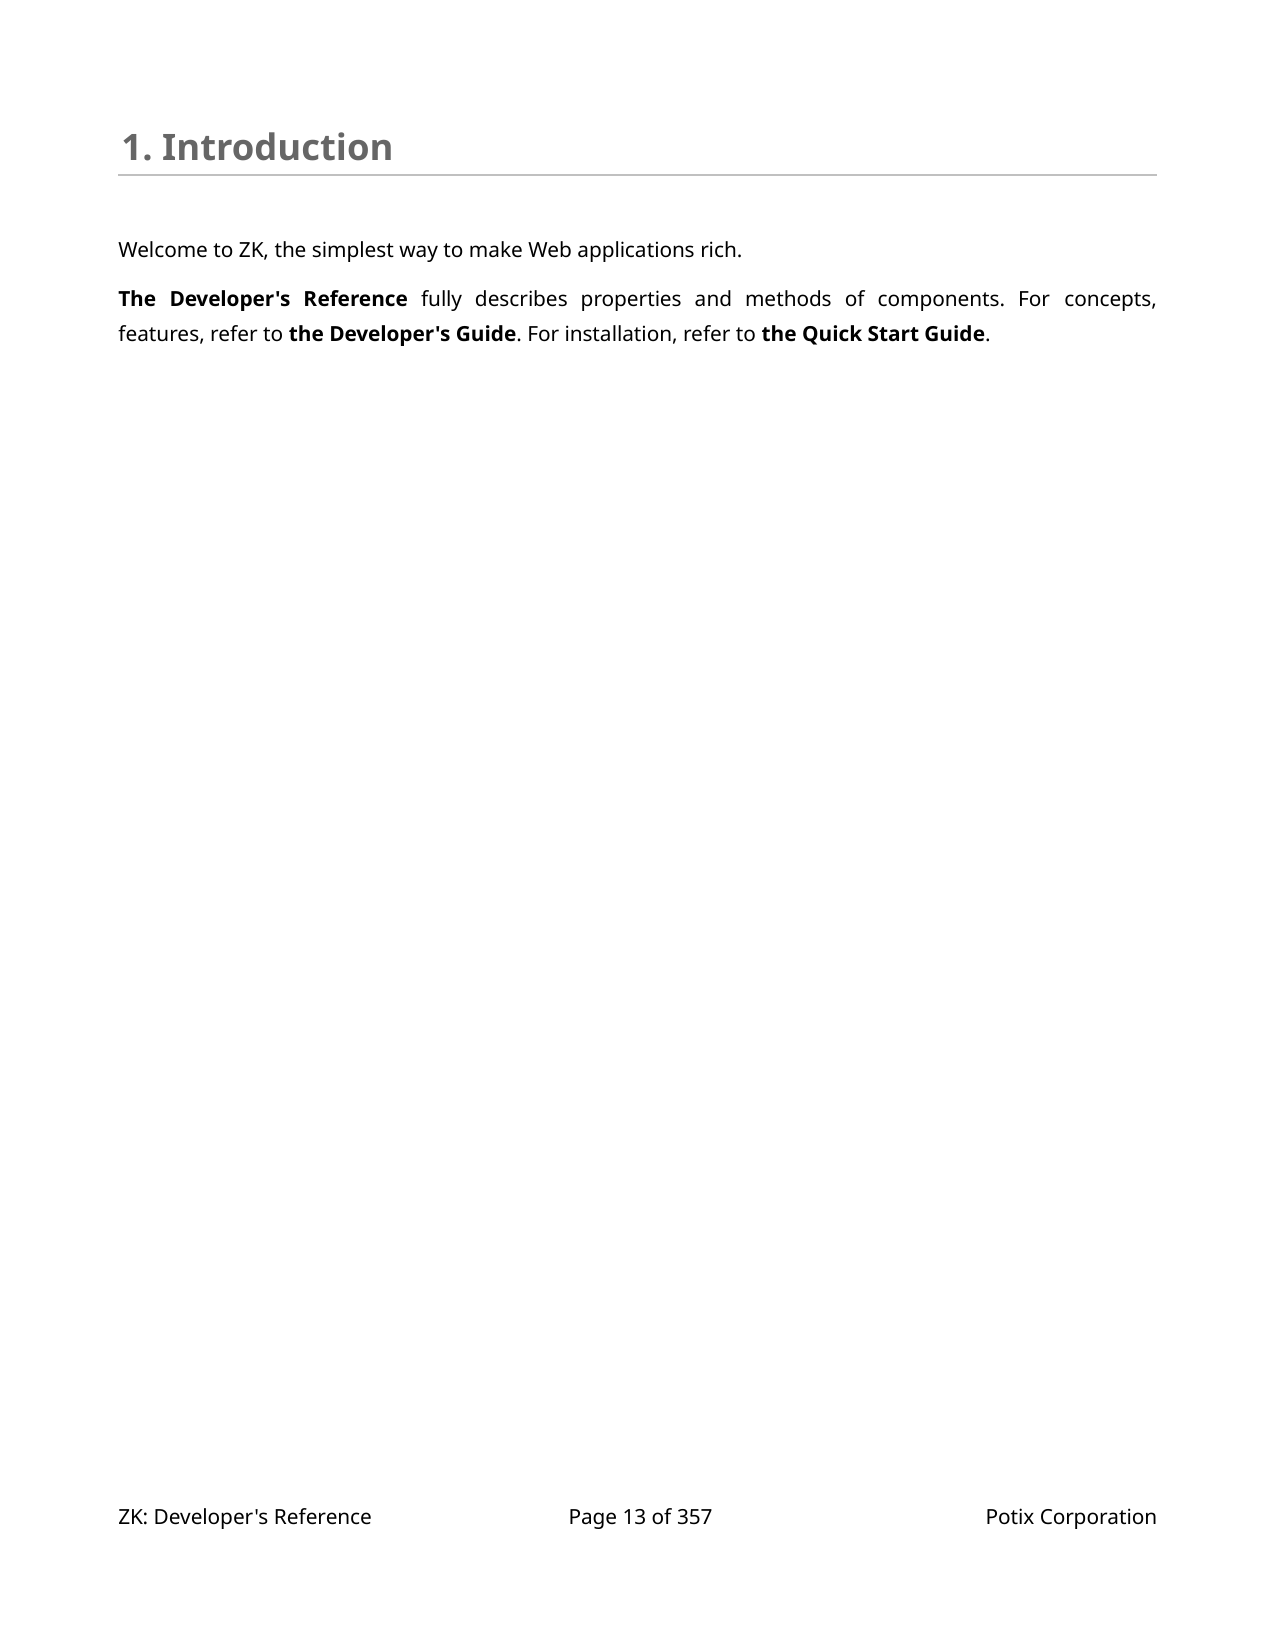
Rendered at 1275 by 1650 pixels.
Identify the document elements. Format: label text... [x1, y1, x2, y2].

text The Developer's Reference fully describes properties and methods of components. For concepts, features, refer to the Developer's Guide. For installation, refer to the Quick Start Guide. [118, 284, 1157, 347]
subtitle 1. Introduction [118, 118, 1157, 174]
text Welcome to ZK, the simplest way to make Web applications rich. [118, 235, 1157, 263]
